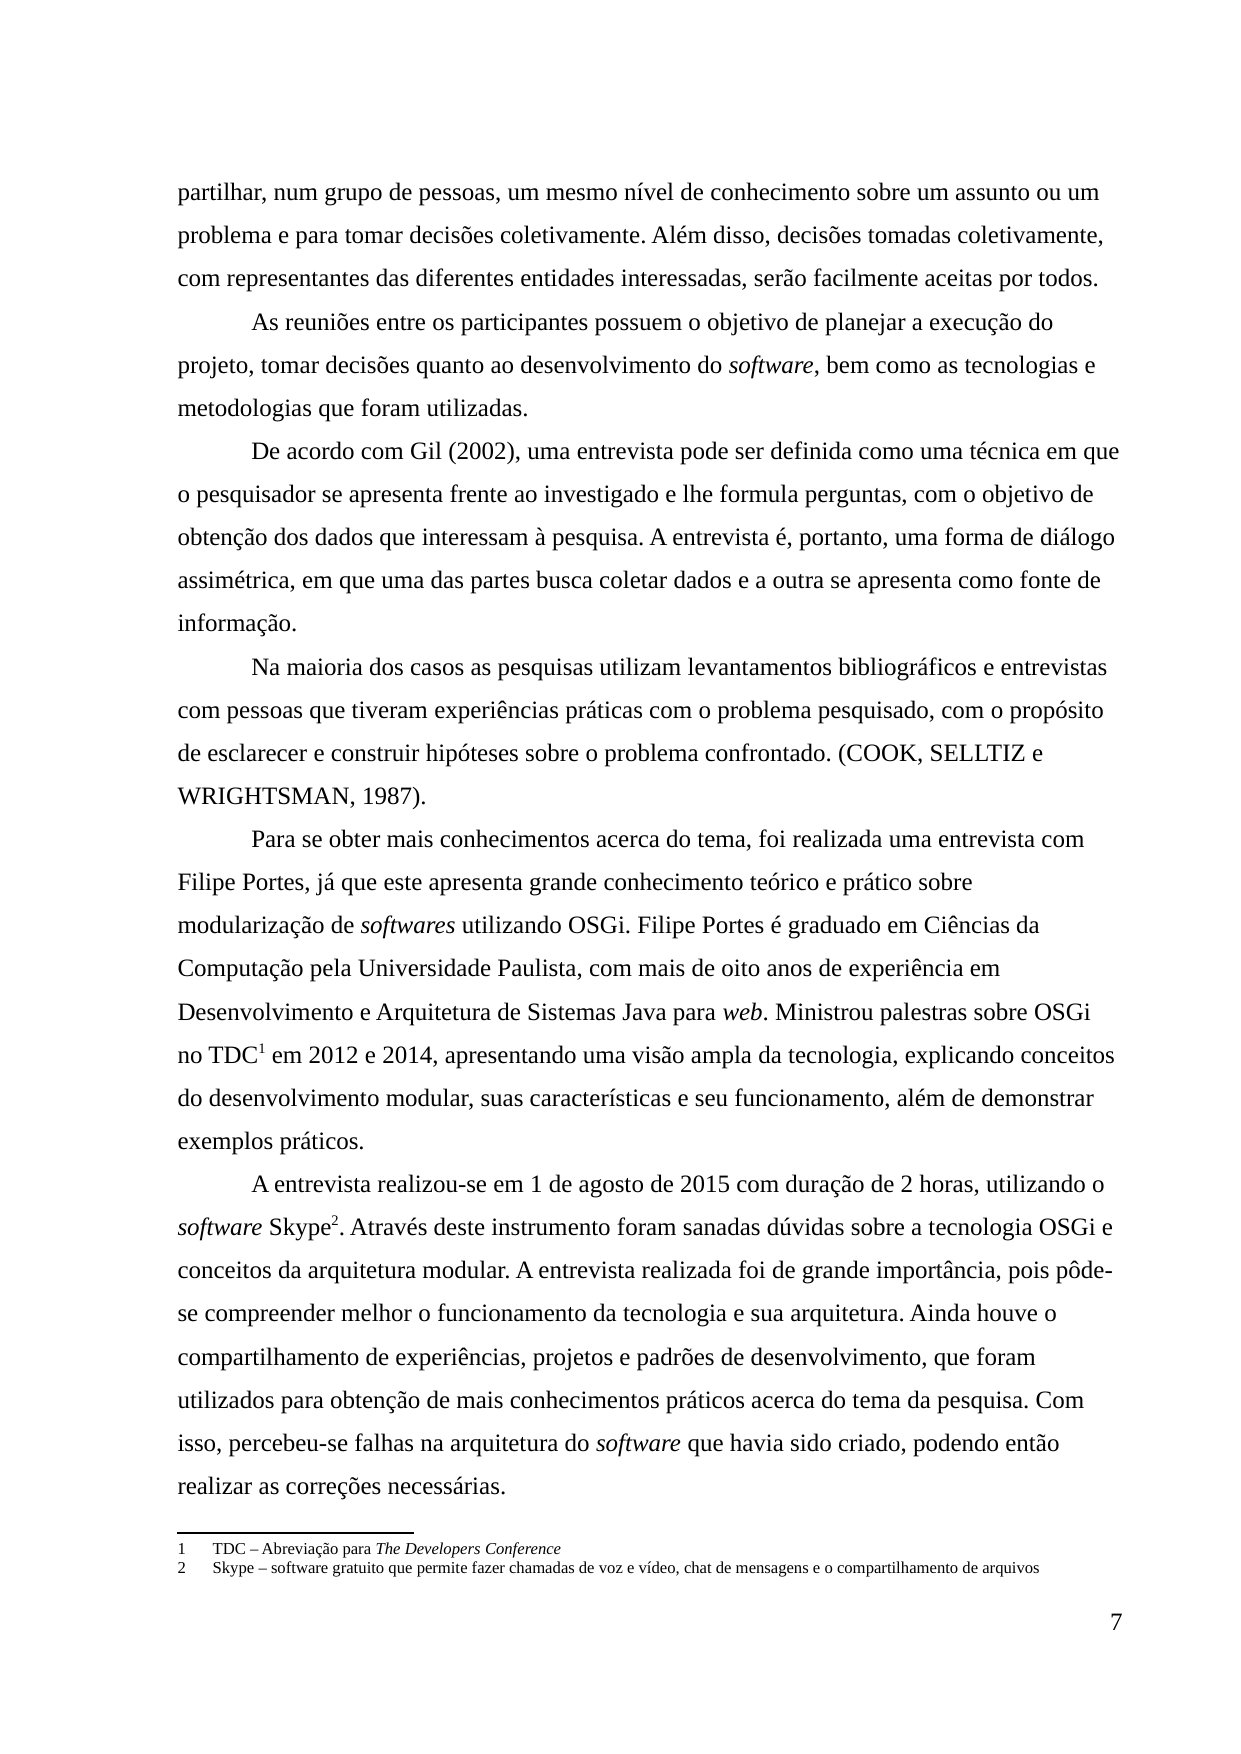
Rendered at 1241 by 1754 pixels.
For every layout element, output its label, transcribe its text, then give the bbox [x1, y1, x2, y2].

text Para se obter mais conhecimentos acerca do tema, foi realizada uma entrevista com Filipe Portes, já que este apresenta grande conhecimento teórico e prático sobre modularização de softwares utilizando OSGi. Filipe Portes é graduado em Ciências da Computação pela Universidade Paulista, com mais de oito anos de experiência em Desenvolvimento e Arquitetura de Sistemas Java para web. Ministrou palestras sobre OSGi no TDC em 2012 e 2014, apresentando uma visão ampla da tecnologia, explicando conceitos do desenvolvimento modular, suas características e seu funcionamento, além de demonstrar exemplos práticos. [177, 824, 1122, 1155]
text partilhar, num grupo de pessoas, um mesmo nível de conhecimento sobre um assunto ou um problema e para tomar decisões coletivamente. Além disso, decisões tomadas coletivamente, com representantes das diferentes entidades interessadas, serão facilmente aceitas por todos. [177, 177, 1122, 292]
text As reuniões entre os participantes possuem o objetivo de planejar a execução do projeto, tomar decisões quanto ao desenvolvimento do software, bem como as tecnologias e metodologias que foram utilizadas. [177, 307, 1122, 422]
text Skype – software gratuito que permite fazer chamadas de voz e vídeo, chat de mensagens e o compartilhamento de arquivos [177, 1558, 1122, 1577]
text Na maioria dos casos as pesquisas utilizam levantamentos bibliográficos e entrevistas com pessoas que tiveram experiências práticas com o problema pesquisado, com o propósito de esclarecer e construir hipóteses sobre o problema confrontado. (COOK, SELLTIZ e WRIGHTSMAN, 1987). [177, 652, 1122, 810]
text A entrevista realizou-se em 1 de agosto de 2015 com duração de 2 horas, utilizando o software Skype. Através deste instrumento foram sanadas dúvidas sobre a tecnologia OSGi e conceitos da arquitetura modular. A entrevista realizada foi de grande importância, pois pôde-se compreender melhor o funcionamento da tecnologia e sua arquitetura. Ainda houve o compartilhamento de experiências, projetos e padrões de desenvolvimento, que foram utilizados para obtenção de mais conhecimentos práticos acerca do tema da pesquisa. Com isso, percebeu-se falhas na arquitetura do software que havia sido criado, podendo então realizar as correções necessárias. [177, 1169, 1122, 1500]
text De acordo com Gil (2002), uma entrevista pode ser definida como uma técnica em que o pesquisador se apresenta frente ao investigado e lhe formula perguntas, com o objetivo de obtenção dos dados que interessam à pesquisa. A entrevista é, portanto, uma forma de diálogo assimétrica, em que uma das partes busca coletar dados e a outra se apresenta como fonte de informação. [177, 436, 1122, 637]
text TDC – Abreviação para The Developers Conference [177, 1539, 1122, 1558]
